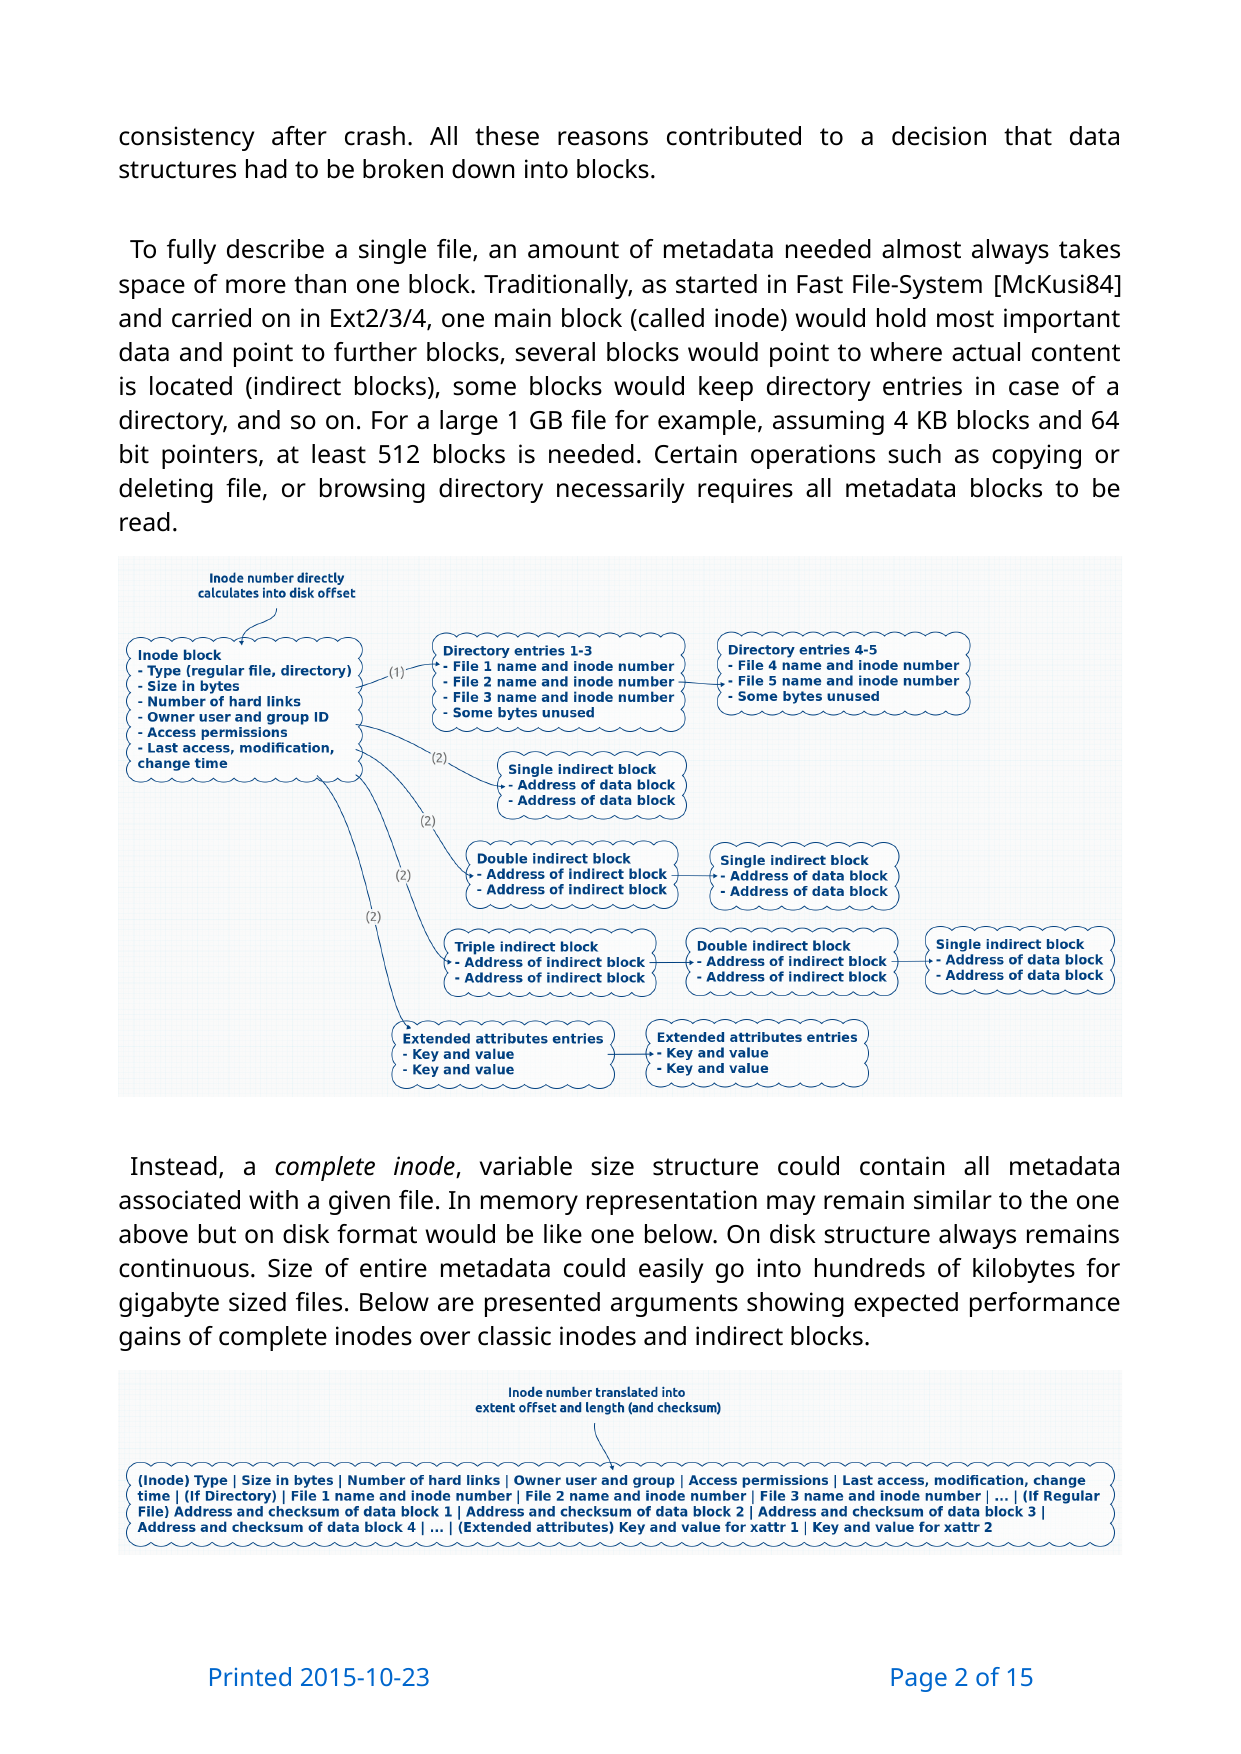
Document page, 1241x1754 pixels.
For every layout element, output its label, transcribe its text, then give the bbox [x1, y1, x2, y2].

text consistency after crash. All these reasons contributed to a decision that data structures had to be broken down into blocks. [118, 118, 1122, 186]
text To fully describe a single file, an amount of metadata needed almost always takes space of more than one block. Traditionally, as started in Fast File-System [McKusi84] and carried on in Ext2/3/4, one main block (called inode) would hold most important data and point to further blocks, several blocks would point to where actual content is located (indirect blocks), some blocks would keep directory entries in case of a directory, and so on. For a large 1 GB file for example, assuming 4 KB blocks and 64 bit pointers, at least 512 blocks is needed. Certain operations such as copying or deleting file, or browsing directory necessarily requires all metadata blocks to be read. [118, 232, 1122, 539]
picture [118, 1370, 1123, 1555]
text Instead, a complete inode, variable size structure could contain all metadata associated with a given file. In memory representation may remain similar to the one above but on disk format would be like one below. On disk structure always remains continuous. Size of entire metadata could easily go into hundreds of kilobytes for gigabyte sized files. Below are presented arguments showing expected performance gains of complete inodes over classic inodes and indirect blocks. [118, 1148, 1122, 1353]
picture [118, 556, 1123, 1097]
